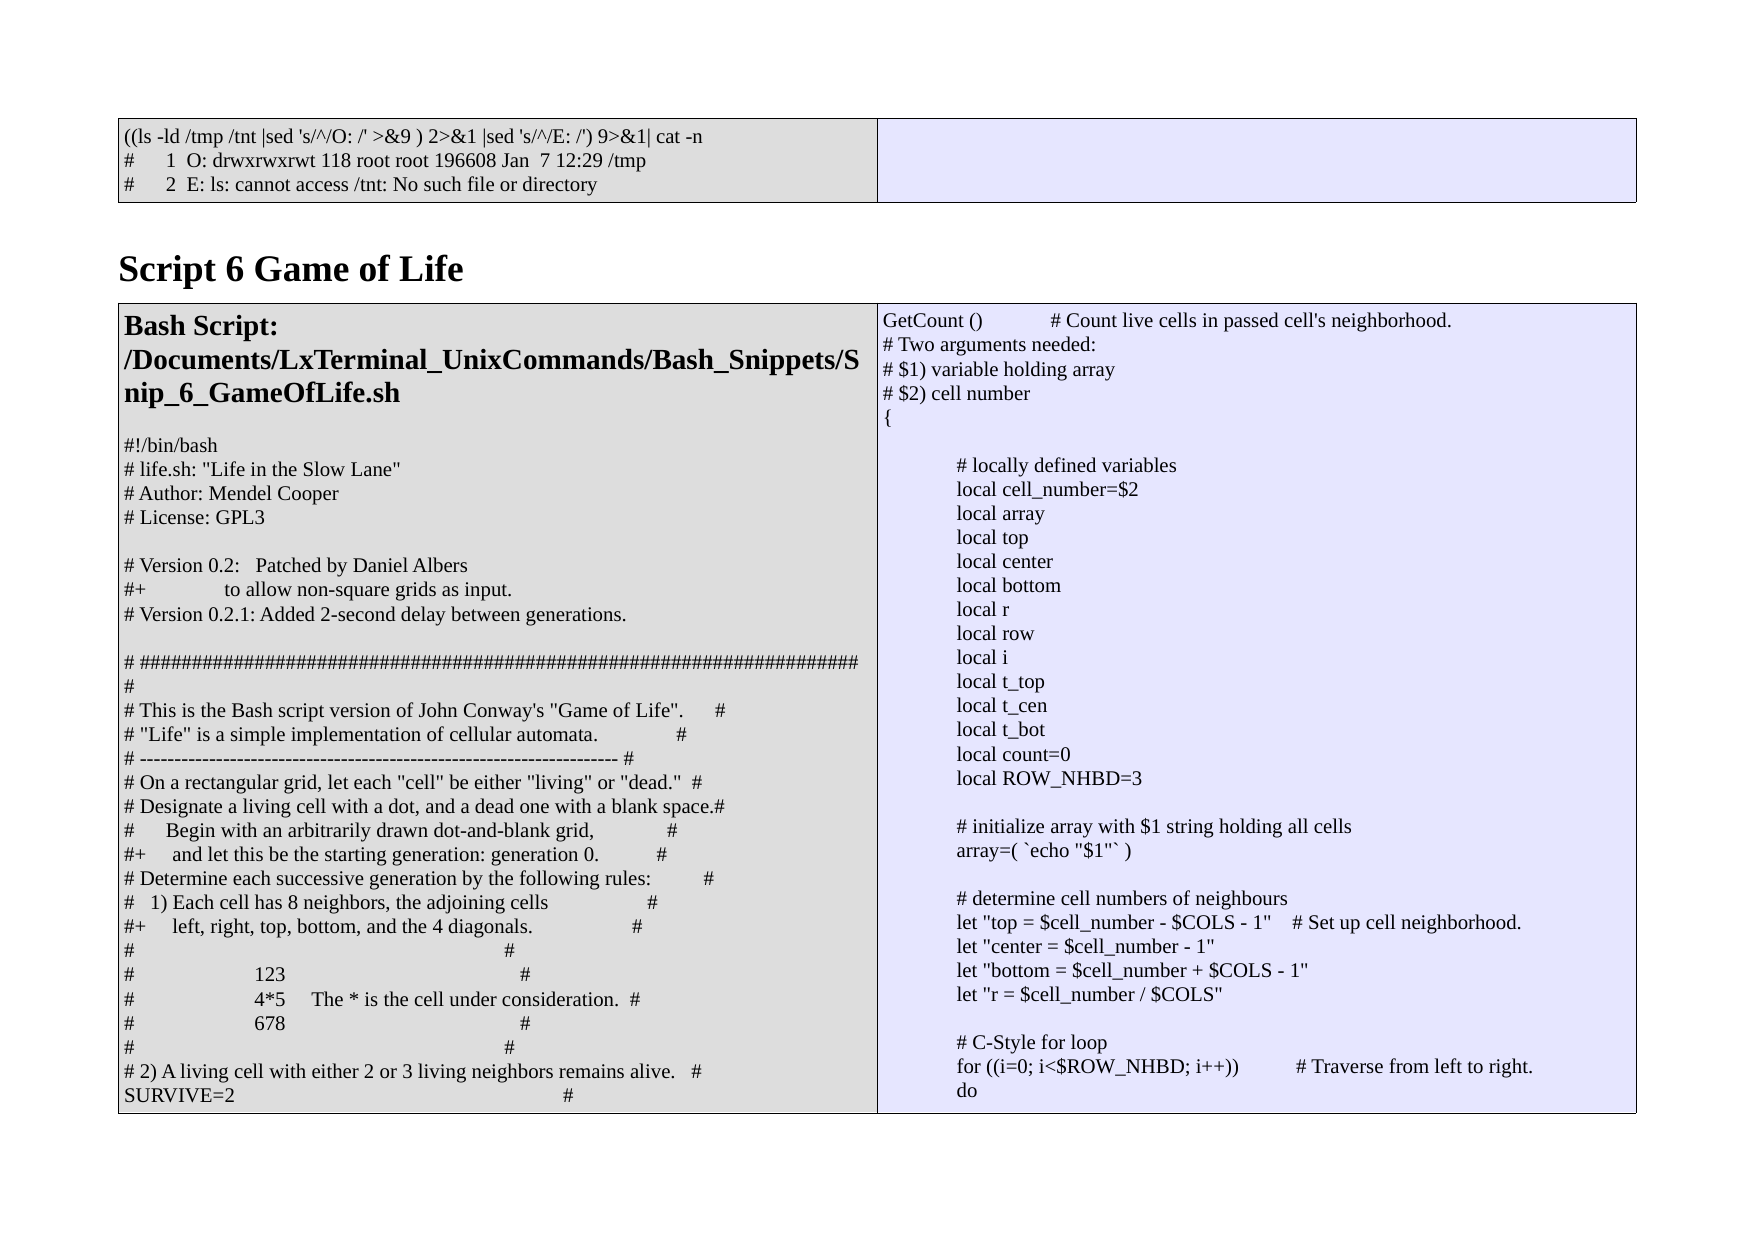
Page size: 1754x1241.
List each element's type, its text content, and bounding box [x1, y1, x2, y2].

table_header [878, 119, 1636, 202]
table_header ((ls -ld /tmp /tnt |sed 's/^/O: /' >&9 ) 2>&1 |sed 's/^/E: /') 9>&1| cat -n # 1 O: drwxrwxrwt 118 root root 196608 Jan 7 12:29 /tmp # 2 E: ls: cannot access /tnt: No such file or directory [119, 119, 877, 202]
table_header GetCount () # Count live cells in passed cell's neighborhood. # Two arguments needed: # $1) variable holding array # $2) cell number { # locally defined variables local cell_number=$2 local array local top local center local bottom local r local row local i local t_top local t_cen local t_bot local count=0 local ROW_NHBD=3 # initialize array with $1 string holding all cells array=( `echo "$1"` ) # determine cell numbers of neighbours let "top = $cell_number - $COLS - 1" # Set up cell neighborhood. let "center = $cell_number - 1" let "bottom = $cell_number + $COLS - 1" let "r = $cell_number / $COLS" # C-Style for loop for ((i=0; i<$ROW_NHBD; i++)) # Traverse from left to right. do [878, 304, 1636, 1112]
subtitle Script 6 Game of Life [118, 247, 1636, 290]
table_header Bash Script: /Documents/LxTerminal_UnixCommands/Bash_Snippets/Snip_6_GameOfLife.sh #!/bin/bash # life.sh: "Life in the Slow Lane" # Author: Mendel Cooper # License: GPL3 # Version 0.2: Patched by Daniel Albers #+ to allow non-square grids as input. # Version 0.2.1: Added 2-second delay between generations. # ##################################################################### # # This is the Bash script version of John Conway's "Game of Life". # # "Life" is a simple implementation of cellular automata. # # --------------------------------------------------------------------- # # On a rectangular grid, let each "cell" be either "living" or "dead." # # Designate a living cell with a dot, and a dead one with a blank space.# # Begin with an arbitrarily drawn dot-and-blank grid, # #+ and let this be the starting generation: generation 0. # # Determine each successive generation by the following rules: # # 1) Each cell has 8 neighbors, the adjoining cells # #+ left, right, top, bottom, and the 4 diagonals. # # # # 123 # # 4*5 The * is the cell under consideration. # # 678 # # # # 2) A living cell with either 2 or 3 living neighbors remains alive. # SURVIVE=2 # [119, 304, 877, 1112]
